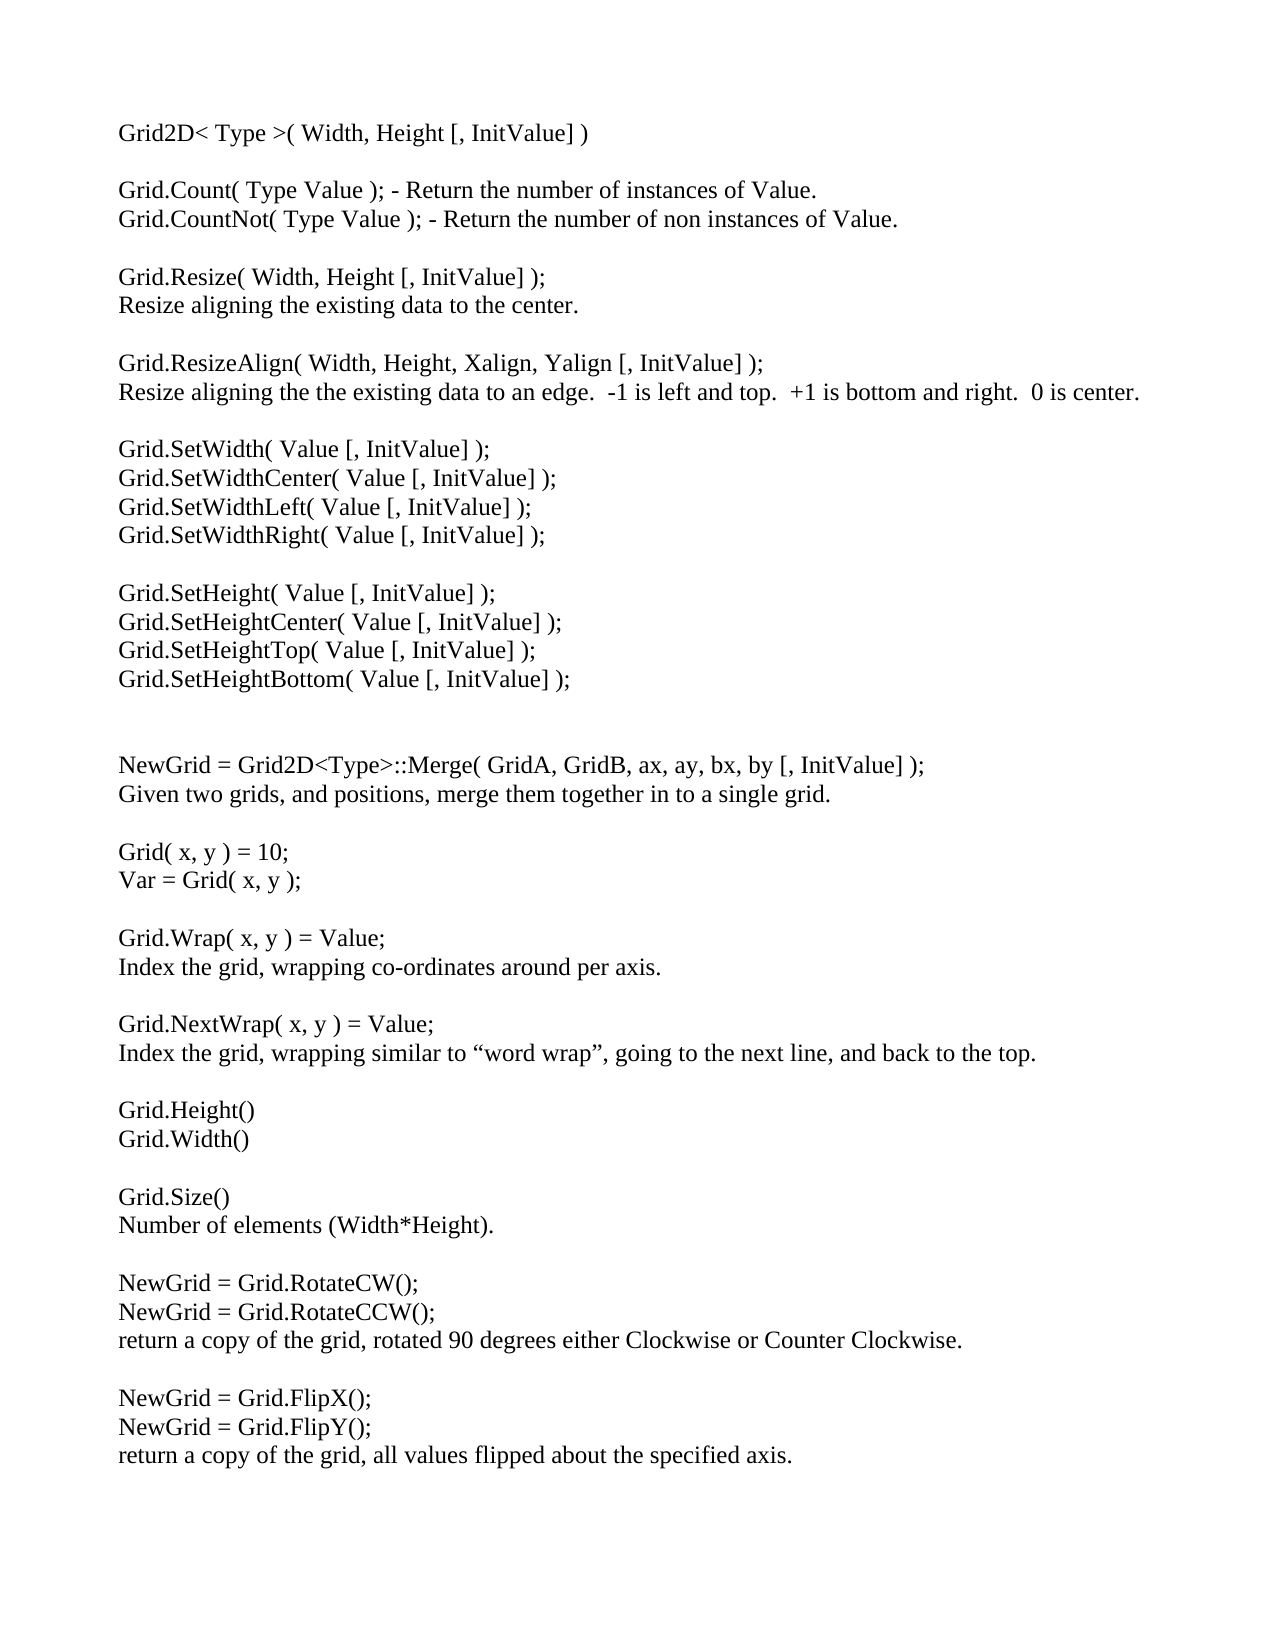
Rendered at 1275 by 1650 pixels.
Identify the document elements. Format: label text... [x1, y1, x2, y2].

text Grid.SetHeightCenter( Value [, InitValue] ); [118, 607, 1157, 636]
text Grid.SetWidthRight( Value [, InitValue] ); [118, 521, 1157, 549]
text NewGrid = Grid.RotateCW(); [118, 1268, 1157, 1297]
text Grid.NextWrap( x, y ) = Value; [118, 1009, 1157, 1038]
text Grid( x, y ) = 10; [118, 837, 1157, 866]
text Grid.Height() [118, 1096, 1157, 1124]
text Grid2D< Type >( Width, Height [, InitValue] ) [118, 118, 1157, 147]
text Grid.Size() [118, 1182, 1157, 1211]
text Resize aligning the existing data to the center. [118, 291, 1157, 319]
text Grid.CountNot( Type Value ); - Return the number of non instances of Value. [118, 204, 1157, 233]
text Grid.SetHeightBottom( Value [, InitValue] ); [118, 664, 1157, 693]
text Resize aligning the the existing data to an edge. -1 is left and top. +1 is bottom and right. 0 is center. [118, 377, 1157, 406]
text Index the grid, wrapping co-ordinates around per axis. [118, 952, 1157, 981]
text NewGrid = Grid.FlipY(); [118, 1412, 1157, 1441]
text Grid.SetWidth( Value [, InitValue] ); [118, 434, 1157, 463]
text NewGrid = Grid.RotateCCW(); [118, 1297, 1157, 1326]
text Grid.SetHeight( Value [, InitValue] ); [118, 578, 1157, 607]
text return a copy of the grid, rotated 90 degrees either Clockwise or Counter Clockwise. [118, 1326, 1157, 1354]
text Grid.Resize( Width, Height [, InitValue] ); [118, 262, 1157, 291]
text NewGrid = Grid.FlipX(); [118, 1383, 1157, 1412]
text Grid.Width() [118, 1124, 1157, 1153]
text Var = Grid( x, y ); [118, 866, 1157, 894]
text NewGrid = Grid2D<Type>::Merge( GridA, GridB, ax, ay, bx, by [, InitValue] ); [118, 751, 1157, 779]
text Given two grids, and positions, merge them together in to a single grid. [118, 779, 1157, 808]
text Grid.Count( Type Value ); - Return the number of instances of Value. [118, 176, 1157, 204]
text Grid.SetHeightTop( Value [, InitValue] ); [118, 636, 1157, 664]
text Grid.SetWidthLeft( Value [, InitValue] ); [118, 492, 1157, 521]
text return a copy of the grid, all values flipped about the specified axis. [118, 1441, 1157, 1469]
text Grid.ResizeAlign( Width, Height, Xalign, Yalign [, InitValue] ); [118, 348, 1157, 377]
text Grid.Wrap( x, y ) = Value; [118, 923, 1157, 952]
text Index the grid, wrapping similar to “word wrap”, going to the next line, and back to the top. [118, 1038, 1157, 1067]
text Number of elements (Width*Height). [118, 1211, 1157, 1239]
text Grid.SetWidthCenter( Value [, InitValue] ); [118, 463, 1157, 492]
